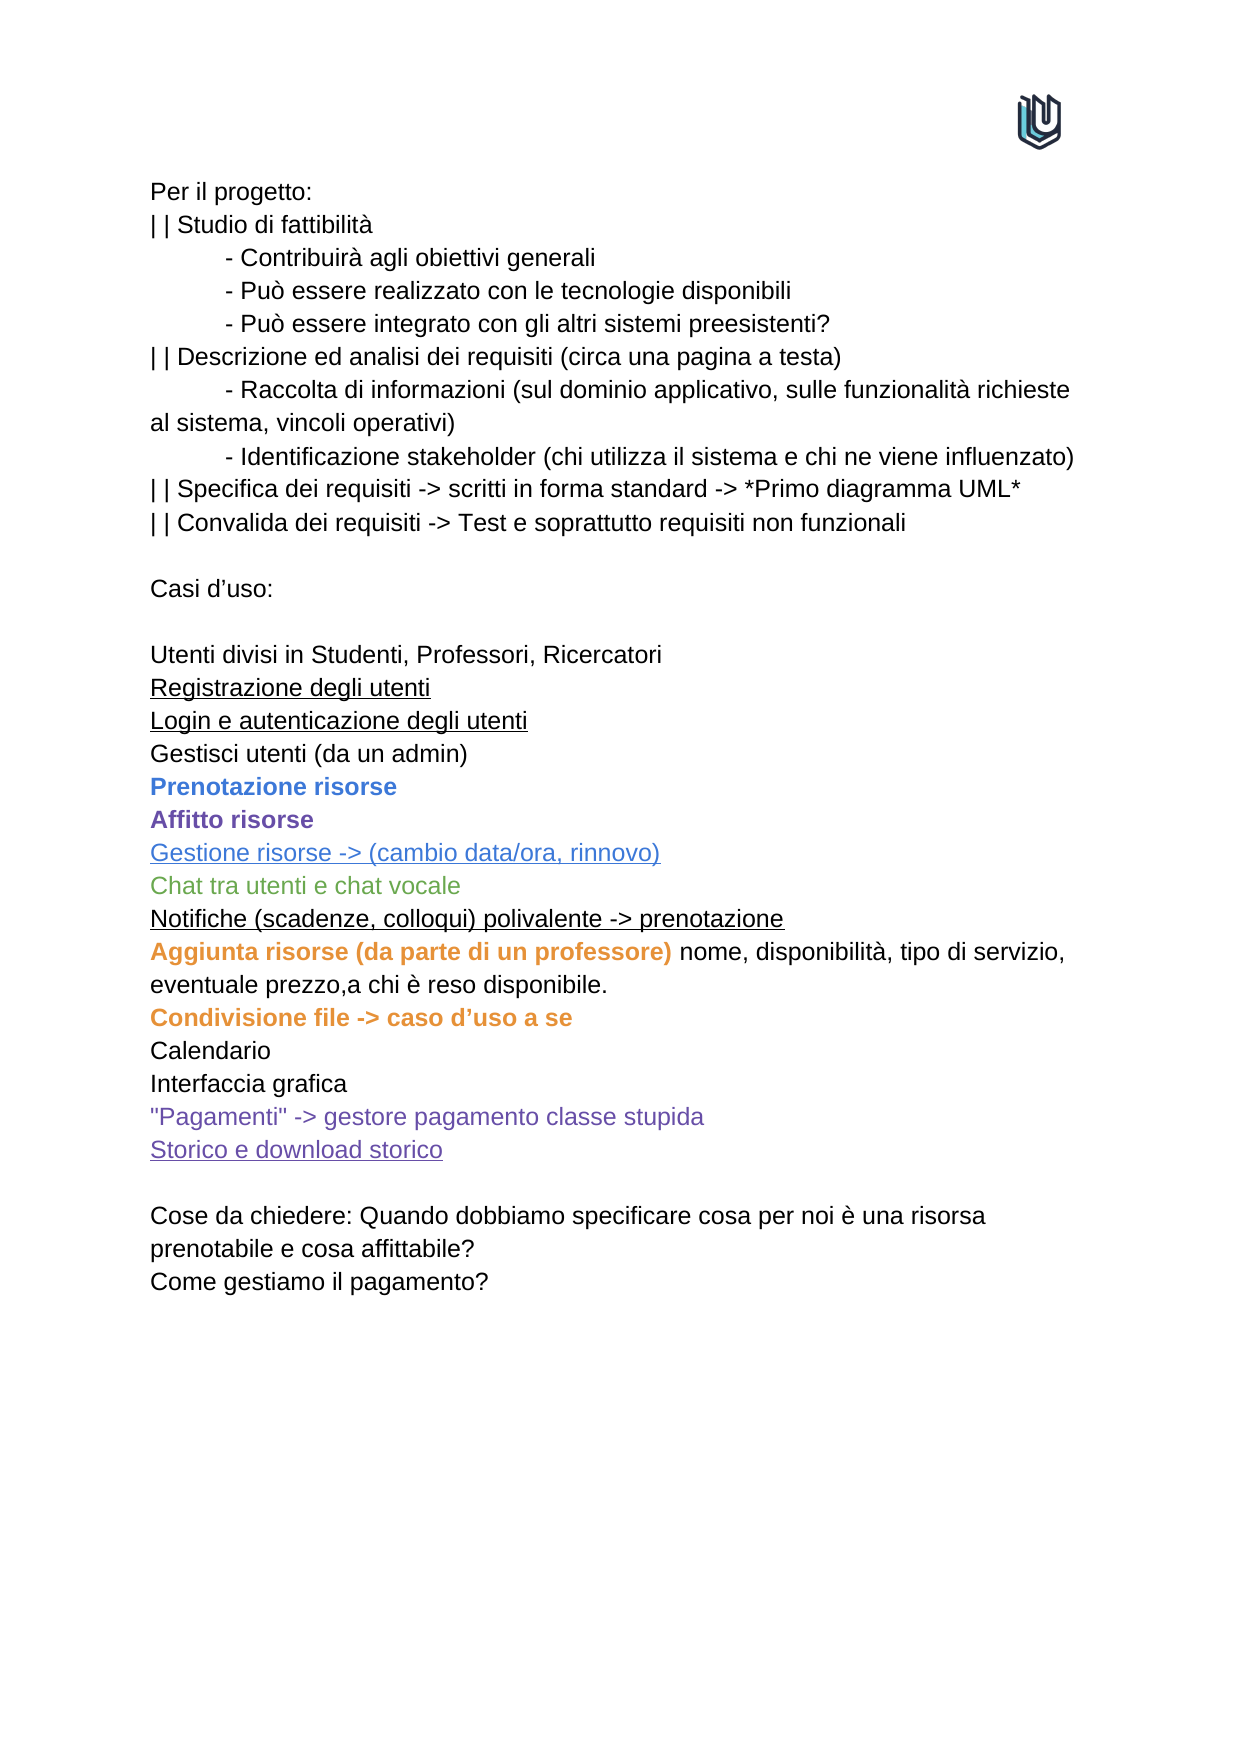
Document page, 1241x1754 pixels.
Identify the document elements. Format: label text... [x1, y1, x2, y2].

text Storico e download storico [150, 1135, 1090, 1164]
text Login e autenticazione degli utenti [150, 706, 1090, 734]
text Utenti divisi in Studenti, Professori, Ricercatori [150, 639, 1090, 668]
text Interfaccia grafica [150, 1069, 1090, 1098]
text | | Specifica dei requisiti -> scritti in forma standard -> *Primo diagramma UML* [150, 474, 1090, 503]
text Chat tra utenti e chat vocale [150, 871, 1090, 899]
text Per il progetto: [150, 177, 1090, 206]
text Calendario [150, 1036, 1090, 1064]
text "Pagamenti" -> gestore pagamento classe stupida [150, 1102, 1090, 1131]
text | | Convalida dei requisiti -> Test e soprattutto requisiti non funzionali [150, 507, 1090, 536]
text Come gestiamo il pagamento? [150, 1267, 1090, 1296]
text | | Descrizione ed analisi dei requisiti (circa una pagina a testa) [150, 342, 1090, 371]
text | | Studio di fattibilità [150, 210, 1090, 239]
text - Identificazione stakeholder (chi utilizza il sistema e chi ne viene influenzato) [150, 441, 1090, 470]
picture [988, 75, 1091, 178]
text Casi d’uso: [150, 573, 1090, 602]
text Prenotazione risorse [150, 772, 1090, 800]
text - Contribuirà agli obiettivi generali [150, 243, 1090, 272]
text Affitto risorse [150, 805, 1090, 833]
text Gestisci utenti (da un admin) [150, 739, 1090, 767]
text Notifiche (scadenze, colloqui) polivalente -> prenotazione [150, 904, 1090, 932]
text - Può essere realizzato con le tecnologie disponibili [150, 276, 1090, 305]
text Cose da chiedere: Quando dobbiamo specificare cosa per noi è una risorsa prenotabile e cosa affittabile? [150, 1201, 1090, 1263]
text - Raccolta di informazioni (sul dominio applicativo, sulle funzionalità richieste al sistema, vincoli operativi) [150, 375, 1090, 437]
text Aggiunta risorse (da parte di un professore) nome, disponibilità, tipo di servizio, eventuale prezzo,a chi è reso disponibile. [150, 937, 1090, 998]
text Registrazione degli utenti [150, 673, 1090, 701]
text - Può essere integrato con gli altri sistemi preesistenti? [150, 309, 1090, 338]
text Condivisione file -> caso d’uso a se [150, 1003, 1090, 1032]
text Gestione risorse -> (cambio data/ora, rinnovo) [150, 838, 1090, 866]
